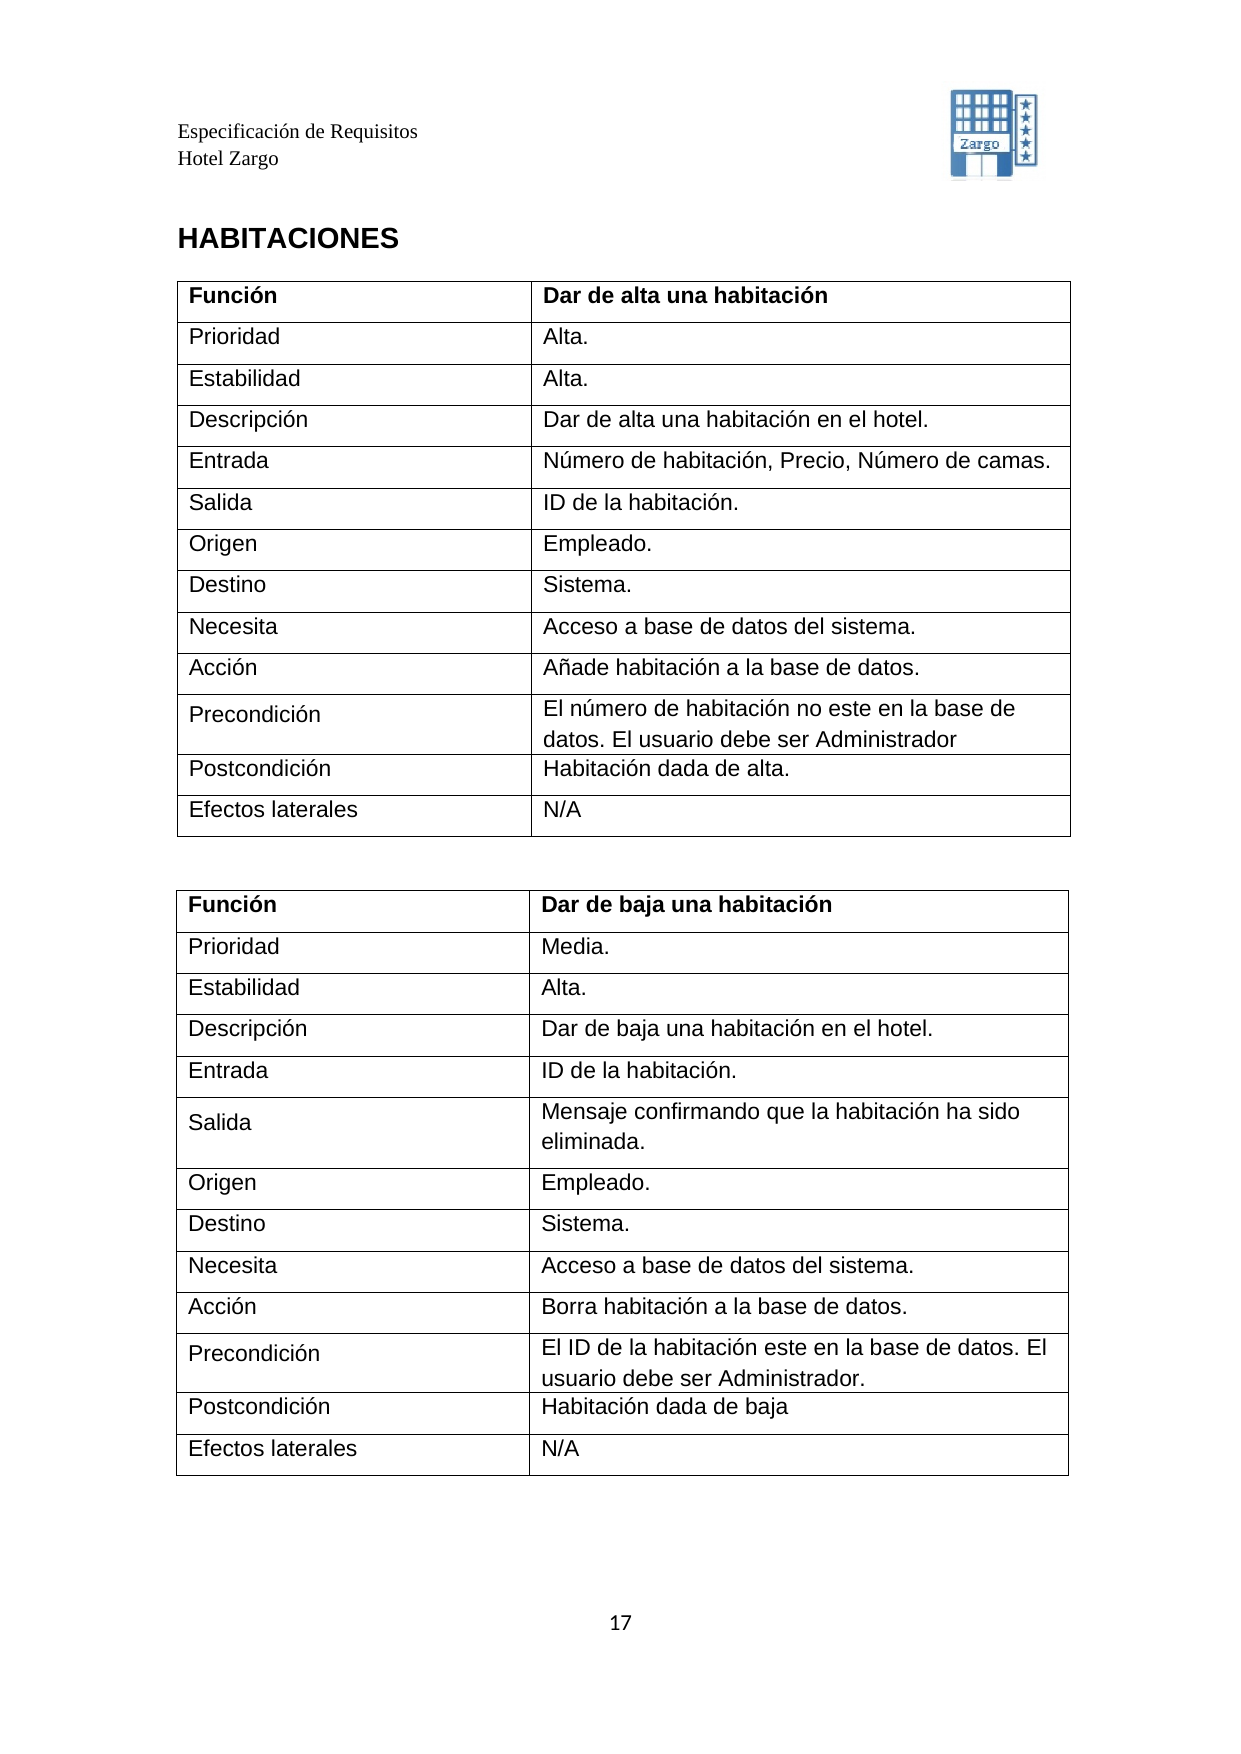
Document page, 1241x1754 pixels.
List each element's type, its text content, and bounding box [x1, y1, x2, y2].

table_cell ID de la habitación. [530, 1057, 1068, 1097]
table_cell Origen [178, 530, 531, 570]
table_cell Sistema. [530, 1210, 1068, 1251]
table_cell N/A [532, 796, 1070, 836]
table_cell El número de habitación no este en la base de datos. El usuario debe ser Administrador [532, 695, 1070, 753]
table_cell Precondición [178, 695, 531, 753]
table_cell Origen [177, 1169, 529, 1209]
table_cell Prioridad [178, 323, 531, 363]
text HABITACIONES [177, 221, 1063, 255]
table_cell Entrada [178, 447, 531, 488]
table_header Dar de alta una habitación [532, 282, 1070, 322]
table_cell Prioridad [177, 933, 529, 973]
table_cell Necesita [177, 1252, 529, 1292]
table_cell Habitación dada de baja [530, 1393, 1068, 1434]
table_cell Añade habitación a la base de datos. [532, 654, 1070, 694]
table_cell Mensaje confirmando que la habitación ha sido eliminada. [530, 1098, 1068, 1168]
table_cell Efectos laterales [178, 796, 531, 836]
table_cell Acceso a base de datos del sistema. [530, 1252, 1068, 1292]
table_cell Entrada [177, 1057, 529, 1097]
picture [941, 81, 1046, 181]
table_cell Dar de alta una habitación en el hotel. [532, 406, 1070, 446]
table_cell Estabilidad [178, 365, 531, 405]
table_cell Postcondición [177, 1393, 529, 1434]
table_header Función [177, 891, 529, 932]
table_cell Descripción [177, 1015, 529, 1056]
table_cell Destino [177, 1210, 529, 1251]
table_cell Efectos laterales [177, 1435, 529, 1475]
table_cell Estabilidad [177, 974, 529, 1014]
table_cell Sistema. [532, 571, 1070, 612]
table_cell Número de habitación, Precio, Número de camas. [532, 447, 1070, 488]
table_cell Alta. [532, 323, 1070, 363]
table_cell Destino [178, 571, 531, 612]
table_cell Borra habitación a la base de datos. [530, 1293, 1068, 1333]
table_cell Media. [530, 933, 1068, 973]
table_header Función [178, 282, 531, 322]
table_cell Postcondición [178, 755, 531, 795]
table_cell Necesita [178, 613, 531, 653]
table_cell Alta. [530, 974, 1068, 1014]
table_cell ID de la habitación. [532, 489, 1070, 529]
table_cell Alta. [532, 365, 1070, 405]
table_cell Habitación dada de alta. [532, 755, 1070, 795]
table_cell Descripción [178, 406, 531, 446]
table_cell Acción [178, 654, 531, 694]
table_cell El ID de la habitación este en la base de datos. El usuario debe ser Administrador. [530, 1334, 1068, 1392]
table_cell Dar de baja una habitación en el hotel. [530, 1015, 1068, 1056]
table_cell Acceso a base de datos del sistema. [532, 613, 1070, 653]
table_cell N/A [530, 1435, 1068, 1475]
table_cell Acción [177, 1293, 529, 1333]
table_cell Empleado. [532, 530, 1070, 570]
table_cell Salida [177, 1098, 529, 1168]
table_cell Empleado. [530, 1169, 1068, 1209]
table_header Dar de baja una habitación [530, 891, 1068, 932]
table_cell Precondición [177, 1334, 529, 1392]
table_cell Salida [178, 489, 531, 529]
